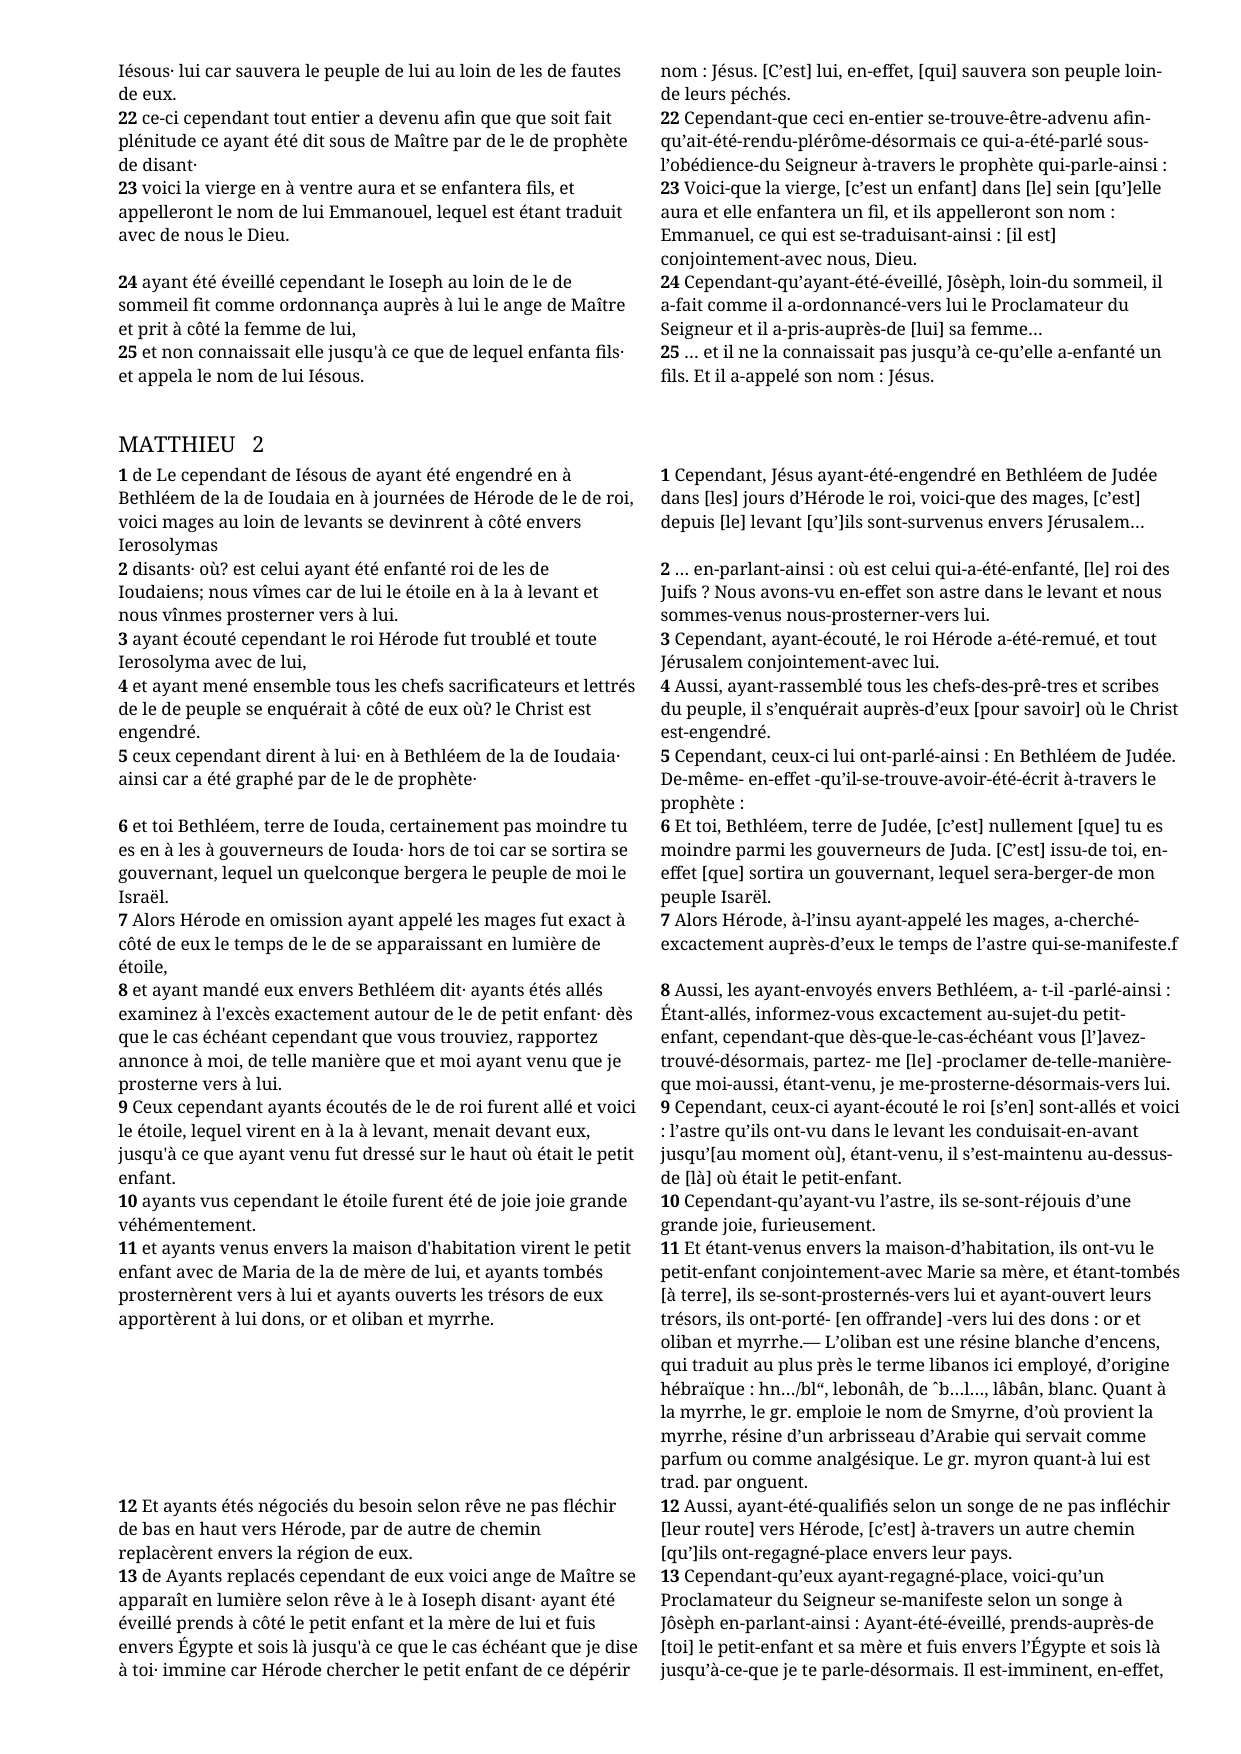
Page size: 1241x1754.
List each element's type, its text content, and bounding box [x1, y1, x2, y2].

table_header [639, 463, 660, 557]
table_cell 13 de Ayants replacés cependant de eux voici ange de Maître se apparaît en lumière selon rêve à le à Ioseph disant· ayant été éveillé prends à côté le petit enfant et la mère de lui et fuis envers Égypte et sois là jusqu'à ce que le cas échéant que je dise à toi· immine car Hérode chercher le petit enfant de ce dépérir lui. [118, 1564, 639, 1682]
table_cell 21 ... cependant-qu’elle enfantera un fils, et tu appelleras son nom : Jésus. [C’est] lui, en-effet, [qui] sauvera son peuple loin-de leurs péchés. [660, 59, 1181, 106]
table_cell [639, 59, 660, 106]
table_cell 21 se enfantera cependant fils, et tu appelleras le nom de lui Iésous· lui car sauvera le peuple de lui au loin de les de fautes de eux. [118, 59, 639, 106]
table_cell 7 Alors Hérode en omission ayant appelé les mages fut exact à côté de eux le temps de le de se apparaissant en lumière de étoile, [118, 908, 639, 978]
table_cell [639, 627, 660, 674]
table_cell 22 ce-ci cependant tout entier a devenu afin que que soit fait plénitude ce ayant été dit sous de Maître par de le de prophète de disant· [118, 106, 639, 176]
table_cell 11 Et étant-venus envers la maison-d’habitation, ils ont-vu le petit-enfant conjointement-avec Marie sa mère, et étant-tombés [à terre], ils se-sont-prosternés-vers lui et ayant-ouvert leurs trésors, ils ont-porté- [en offrande] -vers lui des dons : or et oliban et myrrhe.— L’oliban est une résine blanche d’encens, qui traduit au plus près le terme libanos ici employé, d’origine hébraïque : hn…/bl“, lebonâh, de ˆb…l…, lâbân, blanc. Quant à la myrrhe, le gr. emploie le nom de Smyrne, d’où provient la myrrhe, résine d’un arbrisseau d’Arabie qui servait comme parfum ou comme analgésique. Le gr. myron quant-à lui est trad. par onguent. [660, 1236, 1181, 1494]
table_cell [639, 176, 660, 270]
table_cell 11 et ayants venus envers la maison d'habitation virent le petit enfant avec de Maria de la de mère de lui, et ayants tombés prosternèrent vers à lui et ayants ouverts les trésors de eux apportèrent à lui dons, or et oliban et myrrhe. [118, 1236, 639, 1494]
table_cell 12 Aussi, ayant-été-qualifiés selon un songe de ne pas infléchir [leur route] vers Hérode, [c’est] à-travers un autre chemin [qu’]ils ont-regagné-place envers leur pays. [660, 1494, 1181, 1564]
table_cell 10 ayants vus cependant le étoile furent été de joie joie grande véhémentement. [118, 1189, 639, 1236]
table_cell 23 Voici-que la vierge, [c’est un enfant] dans [le] sein [qu’]elle aura et elle enfantera un fil, et ils appelleront son nom : Emmanuel, ce qui est se-traduisant-ainsi : [il est] conjointement-avec nous, Dieu. [660, 176, 1181, 270]
table_cell [639, 908, 660, 978]
table_cell [639, 674, 660, 744]
table_cell [639, 744, 660, 814]
table_header 1 Cependant, Jésus ayant-été-engendré en Bethléem de Judée dans [les] jours d’Hérode le roi, voici-que des mages, [c’est] depuis [le] levant [qu’]ils sont-survenus envers Jérusalem… [660, 463, 1181, 557]
table_cell 23 voici la vierge en à ventre aura et se enfantera fils, et appelleront le nom de lui Emmanouel, lequel est étant traduit avec de nous le Dieu. [118, 176, 639, 270]
table_cell 4 et ayant mené ensemble tous les chefs sacrificateurs et lettrés de le de peuple se enquérait à côté de eux où? le Christ est engendré. [118, 674, 639, 744]
table_cell [639, 1096, 660, 1189]
table_header 1 de Le cependant de Iésous de ayant été engendré en à Bethléem de la de Ioudaia en à journées de Hérode de le de roi, voici mages au loin de levants se devinrent à côté envers Ierosolymas [118, 463, 639, 557]
table_cell 9 Cependant, ceux-ci ayant-écouté le roi [s’en] sont-allés et voici : l’astre qu’ils ont-vu dans le levant les conduisait-en-avant jusqu’[au moment où], étant-venu, il s’est-maintenu au-dessus-de [là] où était le petit-enfant. [660, 1096, 1181, 1189]
table_cell 2 disants· où? est celui ayant été enfanté roi de les de Ioudaiens; nous vîmes car de lui le étoile en à la à levant et nous vînmes prosterner vers à lui. [118, 557, 639, 627]
table_cell 9 Ceux cependant ayants écoutés de le de roi furent allé et voici le étoile, lequel virent en à la à levant, menait devant eux, jusqu'à ce que ayant venu fut dressé sur le haut où était le petit enfant. [118, 1096, 639, 1189]
table_cell 25 et non connaissait elle jusqu'à ce que de lequel enfanta fils· et appela le nom de lui Iésous. [118, 340, 639, 387]
table_cell [639, 1189, 660, 1236]
table_cell 12 Et ayants étés négociés du besoin selon rêve ne pas fléchir de bas en haut vers Hérode, par de autre de chemin replacèrent envers la région de eux. [118, 1494, 639, 1564]
table_cell 7 Alors Hérode, à-l’insu ayant-appelé les mages, a-cherché-excactement auprès-d’eux le temps de l’astre qui-se-manifeste.f [660, 908, 1181, 978]
table_cell 5 ceux cependant dirent à lui· en à Bethléem de la de Ioudaia· ainsi car a été graphé par de le de prophète· [118, 744, 639, 814]
table_cell 8 Aussi, les ayant-envoyés envers Bethléem, a- t-il -parlé-ainsi : Étant-allés, informez-vous excactement au-sujet-du petit-enfant, cependant-que dès-que-le-cas-échéant vous [l’]avez-trouvé-désormais, partez- me [le] -proclamer de-telle-manière-que moi-aussi, étant-venu, je me-prosterne-désormais-vers lui. [660, 979, 1181, 1096]
table_cell [639, 1494, 660, 1564]
table_cell 22 Cependant-que ceci en-entier se-trouve-être-advenu afin-qu’ait-été-rendu-plérôme-désormais ce qui-a-été-parlé sous-l’obédience-du Seigneur à-travers le prophète qui-parle-ainsi : [660, 106, 1181, 176]
table_cell 3 Cependant, ayant-écouté, le roi Hérode a-été-remué, et tout Jérusalem conjointement-avec lui. [660, 627, 1181, 674]
table_cell 24 ayant été éveillé cependant le Ioseph au loin de le de sommeil fit comme ordonnança auprès à lui le ange de Maître et prit à côté la femme de lui, [118, 270, 639, 340]
table_cell 6 et toi Bethléem, terre de Iouda, certainement pas moindre tu es en à les à gouverneurs de Iouda· hors de toi car se sortira se gouvernant, lequel un quelconque bergera le peuple de moi le Israël. [118, 814, 639, 908]
table_cell 3 ayant écouté cependant le roi Hérode fut troublé et toute Ierosolyma avec de lui, [118, 627, 639, 674]
table_cell 13 Cependant-qu’eux ayant-regagné-place, voici-qu’un Proclamateur du Seigneur se-manifeste selon un songe à Jôsèph en-parlant-ainsi : Ayant-été-éveillé, prends-auprès-de [toi] le petit-enfant et sa mère et fuis envers l’Égypte et sois là jusqu’à-ce-que je te parle-désormais. Il est-imminent, en-effet, Hérode, à chercher le petit-enfant pour le mener-à-sa-perte. [660, 1564, 1181, 1682]
table_cell [639, 340, 660, 387]
table_cell 6 Et toi, Bethléem, terre de Judée, [c’est] nullement [que] tu es moindre parmi les gouverneurs de Juda. [C’est] issu-de toi, en-effet [que] sortira un gouvernant, lequel sera-berger-de mon peuple Isarël. [660, 814, 1181, 908]
table_cell [639, 1564, 660, 1682]
table_cell 8 et ayant mandé eux envers Bethléem dit· ayants étés allés examinez à l'excès exactement autour de le de petit enfant· dès que le cas échéant cependant que vous trouviez, rapportez annonce à moi, de telle manière que et moi ayant venu que je prosterne vers à lui. [118, 979, 639, 1096]
table_cell [639, 270, 660, 340]
table_cell 24 Cependant-qu’ayant-été-éveillé, Jôsèph, loin-du sommeil, il a-fait comme il a-ordonnancé-vers lui le Proclamateur du Seigneur et il a-pris-auprès-de [lui] sa femme… [660, 270, 1181, 340]
table_cell 10 Cependant-qu’ayant-vu l’astre, ils se-sont-réjouis d’une grande joie, furieusement. [660, 1189, 1181, 1236]
table_cell [639, 106, 660, 176]
table_cell 2 … en-parlant-ainsi : où est celui qui-a-été-enfanté, [le] roi des Juifs ? Nous avons-vu en-effet son astre dans le levant et nous sommes-venus nous-prosterner-vers lui. [660, 557, 1181, 627]
table_cell [639, 1236, 660, 1494]
text MATTHIEU 2 [118, 429, 1181, 458]
table_cell 25 … et il ne la connaissait pas jusqu’à ce-qu’elle a-enfanté un fils. Et il a-appelé son nom : Jésus. [660, 340, 1181, 387]
table_cell [639, 979, 660, 1096]
table_cell [639, 814, 660, 908]
table_cell 4 Aussi, ayant-rassemblé tous les chefs-des-prê-tres et scribes du peuple, il s’enquérait auprès-d’eux [pour savoir] où le Christ est-engendré. [660, 674, 1181, 744]
table_cell [639, 557, 660, 627]
table_cell 5 Cependant, ceux-ci lui ont-parlé-ainsi : En Bethléem de Judée. De-même- en-effet -qu’il-se-trouve-avoir-été-écrit à-travers le prophète : [660, 744, 1181, 814]
